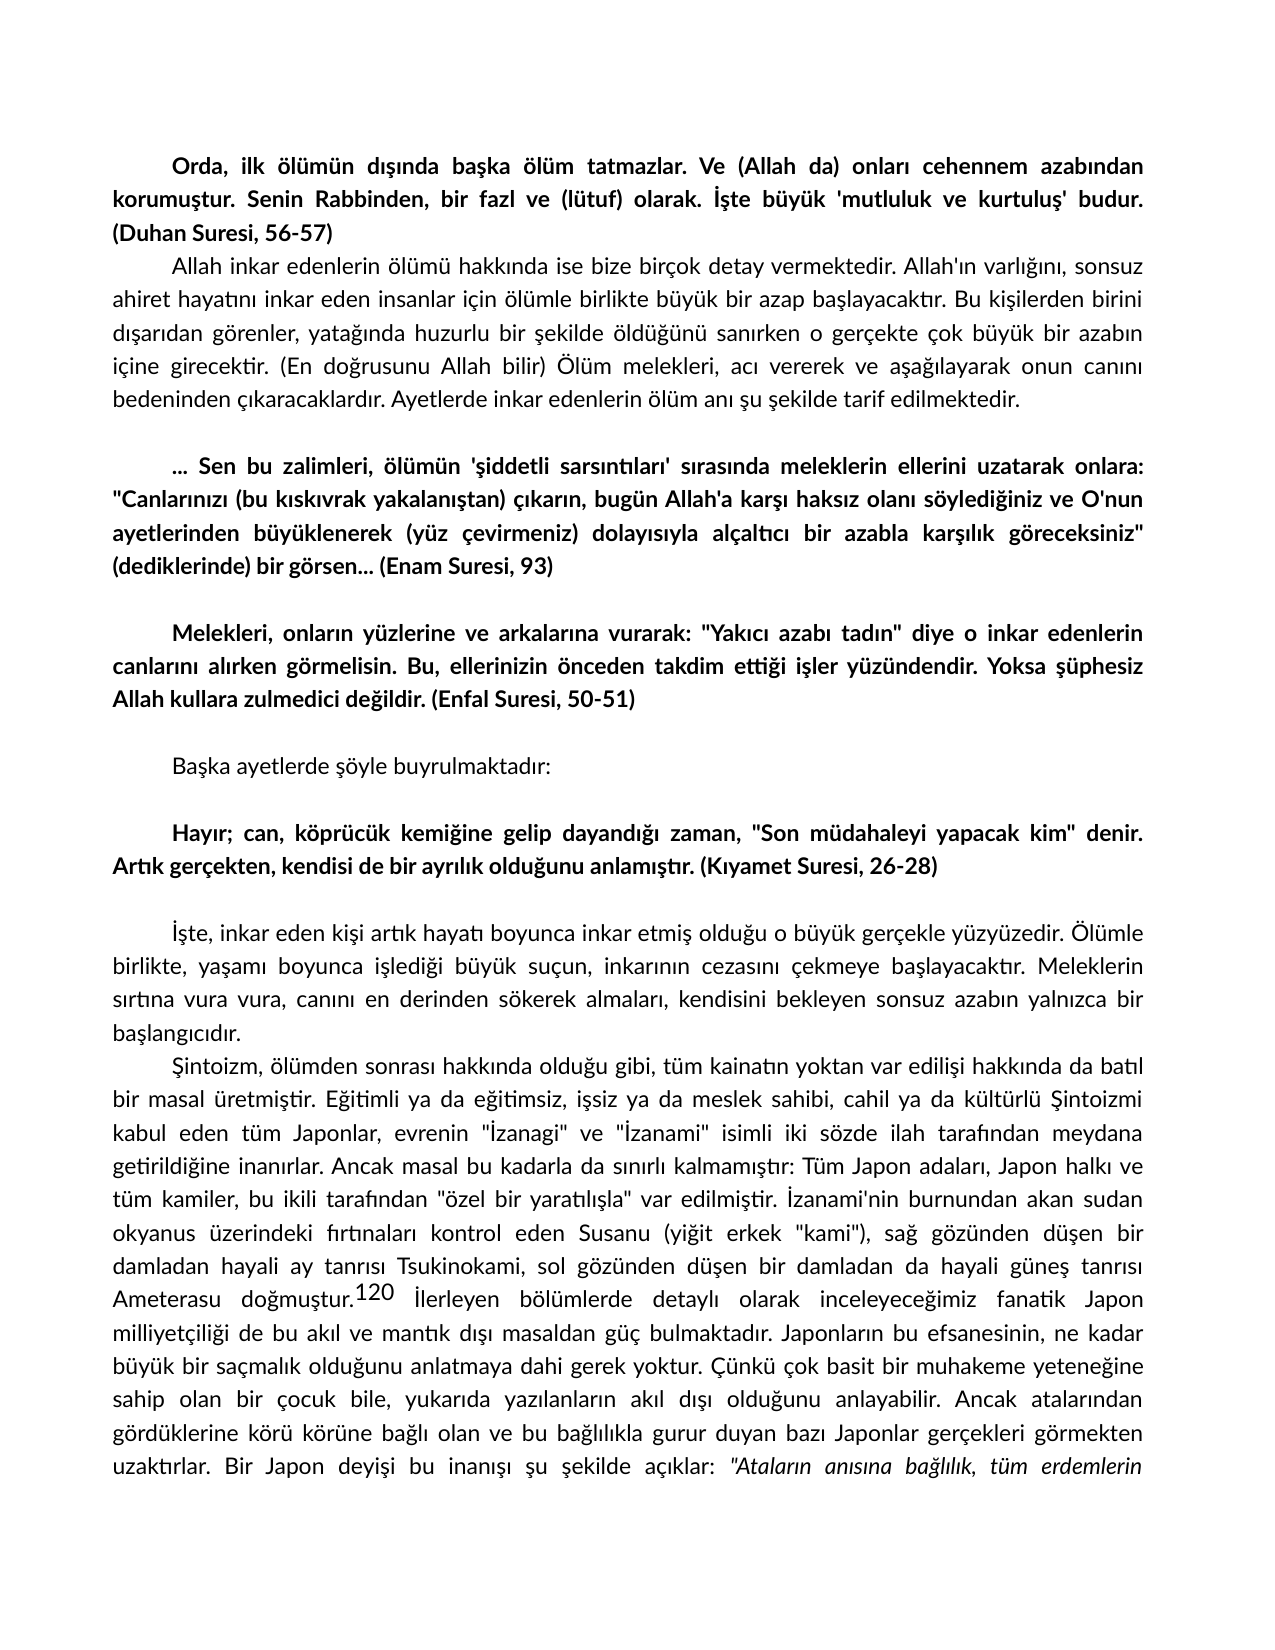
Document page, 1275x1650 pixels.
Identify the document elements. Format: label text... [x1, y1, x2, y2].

text İşte, inkar eden kişi artık hayatı boyunca inkar etmiş olduğu o büyük gerçekle yüzyüzedir. Ölümle birlikte, yaşamı boyunca işlediği büyük suçun, inkarının cezasını çekmeye başlayacaktır. Meleklerin sırtına vura vura, canını en derinden sökerek almaları, kendisini bekleyen sonsuz azabın yalnızca bir başlangıcıdır. [112, 914, 1145, 1048]
text Başka ayetlerde şöyle buyrulmaktadır: [112, 748, 1145, 781]
text ... Sen bu zalimleri, ölümün 'şiddetli sarsıntıları' sırasında meleklerin ellerini uzatarak onlara: "Canlarınızı (bu kıskıvrak yakalanıştan) çıkarın, bugün Allah'a karşı haksız olanı söylediğiniz ve O'nun ayetlerinden büyüklenerek (yüz çevirmeniz) dolayısıyla alçaltıcı bir azabla karşılık göreceksiniz" (dediklerinde) bir görsen... (Enam Suresi, 93) [112, 448, 1145, 581]
text Hayır; can, köprücük kemiğine gelip dayandığı zaman, "Son müdahaleyi yapacak kim" denir. Artık gerçekten, kendisi de bir ayrılık olduğunu anlamıştır. (Kıyamet Suresi, 26-28) [112, 814, 1145, 881]
text Orda, ilk ölümün dışında başka ölüm tatmazlar. Ve (Allah da) onları cehennem azabından korumuştur. Senin Rabbinden, bir fazl ve (lütuf) olarak. İşte büyük 'mutluluk ve kurtuluş' budur. (Duhan Suresi, 56-57) [112, 148, 1145, 248]
text Melekleri, onların yüzlerine ve arkalarına vurarak: "Yakıcı azabı tadın" diye o inkar edenlerin canlarını alırken görmelisin. Bu, ellerinizin önceden takdim ettiği işler yüzündendir. Yoksa şüphesiz Allah kullara zulmedici değildir. (Enfal Suresi, 50-51) [112, 614, 1145, 714]
text Şintoizm, ölümden sonrası hakkında olduğu gibi, tüm kainatın yoktan var edilişi hakkında da batıl bir masal üretmiştir. Eğitimli ya da eğitimsiz, işsiz ya da meslek sahibi, cahil ya da kültürlü Şintoizmi kabul eden tüm Japonlar, evrenin "İzanagi" ve "İzanami" isimli iki sözde ilah tarafından meydana getirildiğine inanırlar. Ancak masal bu kadarla da sınırlı kalmamıştır: Tüm Japon adaları, Japon halkı ve tüm kamiler, bu ikili tarafından "özel bir yaratılışla" var edilmiştir. İzanami'nin burnundan akan sudan okyanus üzerindeki fırtınaları kontrol eden Susanu (yiğit erkek "kami"), sağ gözünden düşen bir damladan hayali ay tanrısı Tsukinokami, sol gözünden düşen bir damladan da hayali güneş tanrısı Ameterasu doğmuştur.120 İlerleyen bölümlerde detaylı olarak inceleyeceğimiz fanatik Japon milliyetçiliği de bu akıl ve mantık dışı masaldan güç bulmaktadır. Japonların bu efsanesinin, ne kadar büyük bir saçmalık olduğunu anlatmaya dahi gerek yoktur. Çünkü çok basit bir muhakeme yeteneğine sahip olan bir çocuk bile, yukarıda yazılanların akıl dışı olduğunu anlayabilir. Ancak atalarından gördüklerine körü körüne bağlı olan ve bu bağlılıkla gurur duyan bazı Japonlar gerçekleri görmekten uzaktırlar. Bir Japon deyişi bu inanışı şu şekilde açıklar: "Ataların anısına bağlılık, tüm erdemlerin [112, 1048, 1145, 1481]
text Allah inkar edenlerin ölümü hakkında ise bize birçok detay vermektedir. Allah'ın varlığını, sonsuz ahiret hayatını inkar eden insanlar için ölümle birlikte büyük bir azap başlayacaktır. Bu kişilerden birini dışarıdan görenler, yatağında huzurlu bir şekilde öldüğünü sanırken o gerçekte çok büyük bir azabın içine girecektir. (En doğrusunu Allah bilir) Ölüm melekleri, acı vererek ve aşağılayarak onun canını bedeninden çıkaracaklardır. Ayetlerde inkar edenlerin ölüm anı şu şekilde tarif edilmektedir. [112, 248, 1145, 414]
